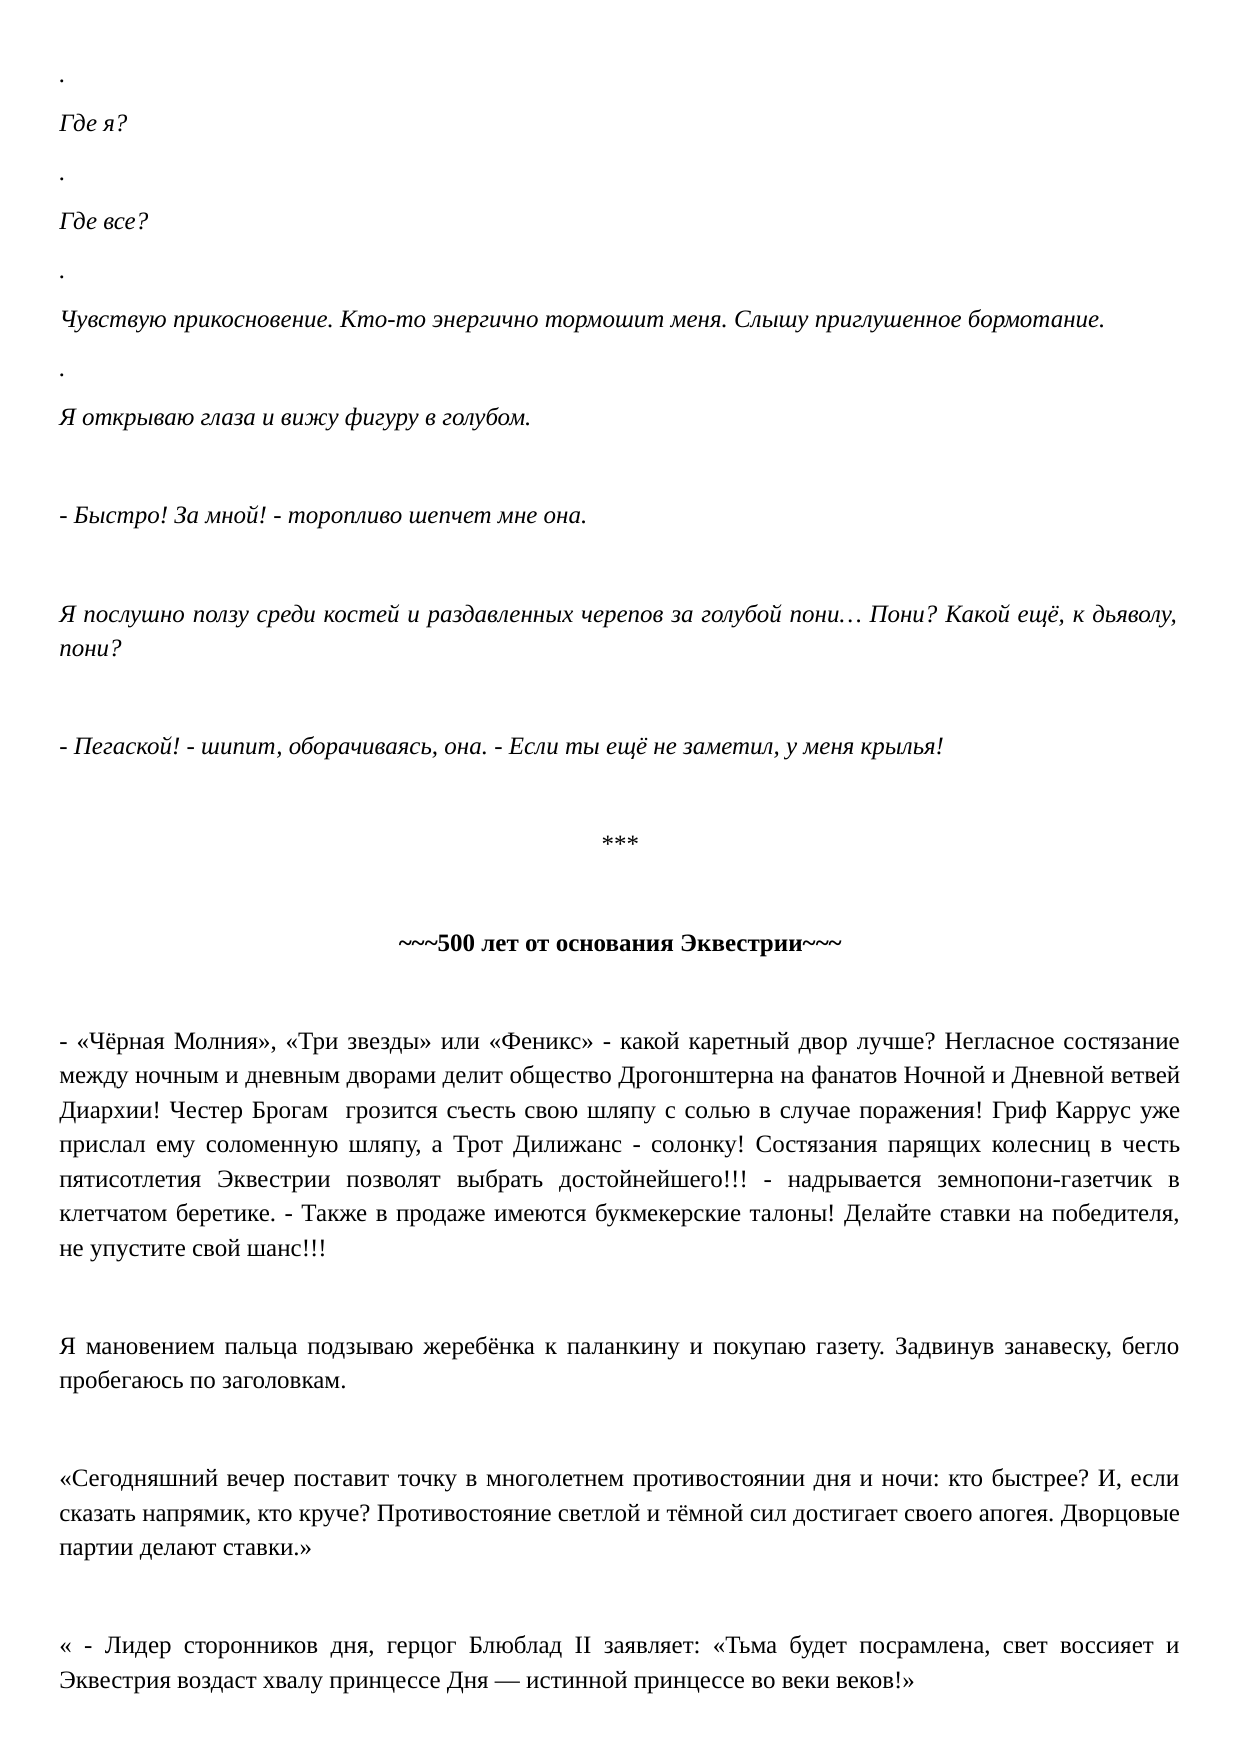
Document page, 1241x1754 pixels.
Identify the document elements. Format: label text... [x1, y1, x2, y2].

text Где я? [59, 108, 1181, 137]
text Я послушно ползу среди костей и раздавленных черепов за голубой пони… Пони? Какой ещё, к дьяволу, пони? [59, 599, 1181, 662]
text - Пегаской! - шипит, оборачиваясь, она. - Если ты ещё не заметил, у меня крылья! [59, 731, 1181, 760]
text - Быстро! За мной! - торопливо шепчет мне она. [59, 501, 1181, 529]
text . [59, 157, 1181, 186]
text *** [59, 829, 1181, 858]
text Где все? [59, 206, 1181, 235]
text Чувствую прикосновение. Кто-то энергично тормошит меня. Слышу приглушенное бормотание. [59, 304, 1181, 333]
text ~~~500 лет от основания Эквестрии~~~ [59, 928, 1181, 956]
text Я открываю глаза и вижу фигуру в голубом. [59, 402, 1181, 431]
text - «Чёрная Молния», «Три звезды» или «Феникс» - какой каретный двор лучше? Негласное состязание между ночным и дневным дворами делит общество Дрогонштерна на фанатов Ночной и Дневной ветвей Диархии! Честер Брогам грозится съесть свою шляпу с солью в случае поражения! Гриф Каррус уже прислал ему соломенную шляпу, а Трот Дилижанс - солонку! Состязания парящих колесниц в честь пятисотлетия Эквестрии позволят выбрать достойнейшего!!! - надрывается земнопони-газетчик в клетчатом беретике. - Также в продаже имеются букмекерские талоны! Делайте ставки на победителя, не упустите свой шанс!!! [59, 1026, 1181, 1261]
text . [59, 59, 1181, 88]
text « - Лидер сторонников дня, герцог Блюблад II заявляет: «Тьма будет посрамлена, свет воссияет и Эквестрия воздаст хвалу принцессе Дня — истинной принцессе во веки веков!» [59, 1630, 1181, 1694]
text . [59, 255, 1181, 284]
text Я мановением пальца подзываю жеребёнка к паланкину и покупаю газету. Задвинув занавеску, бегло пробегаюсь по заголовкам. [59, 1331, 1181, 1394]
text . [59, 353, 1181, 382]
text «Сегодняшний вечер поставит точку в многолетнем противостоянии дня и ночи: кто быстрее? И, если сказать напрямик, кто круче? Противостояние светлой и тёмной сил достигает своего апогея. Дворцовые партии делают ставки.» [59, 1463, 1181, 1561]
